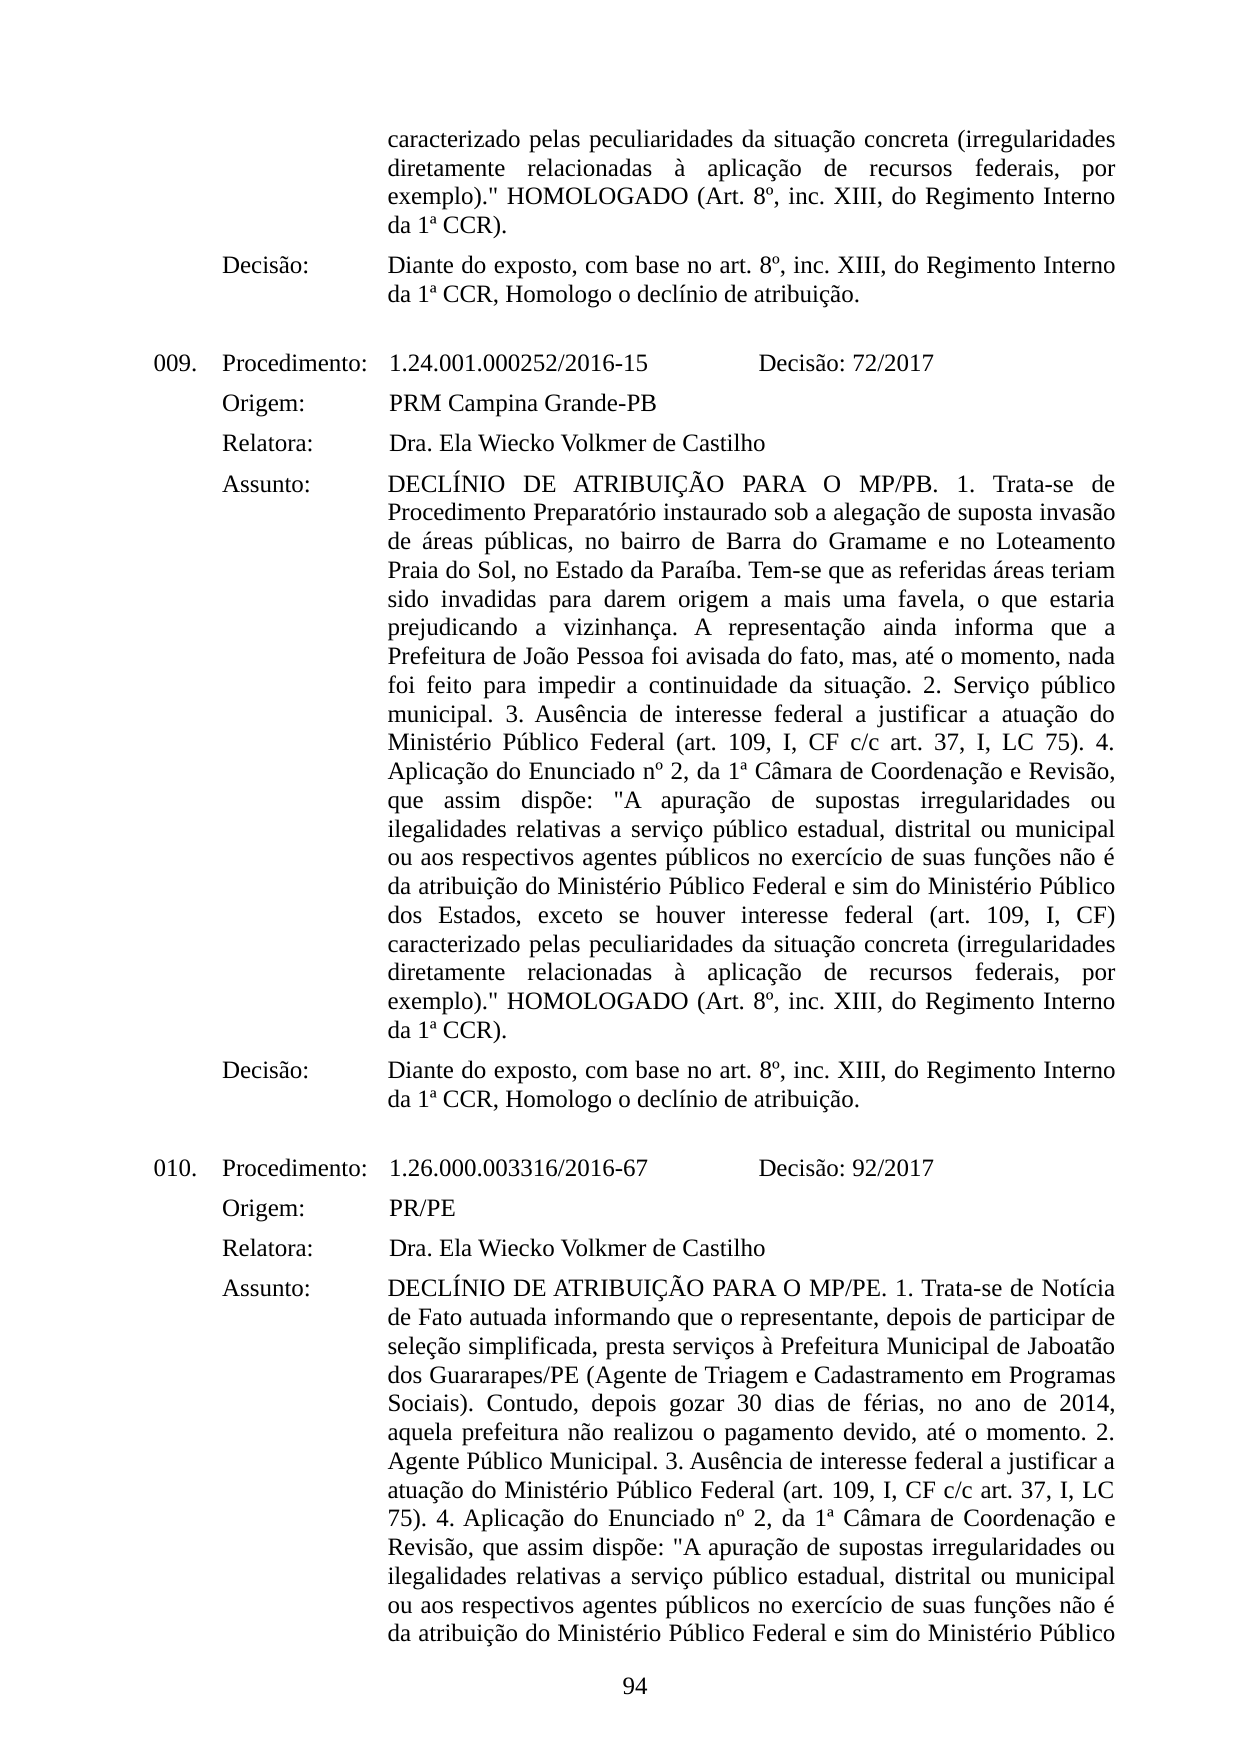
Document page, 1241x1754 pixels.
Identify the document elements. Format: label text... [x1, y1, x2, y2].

table_header Procedimento: [216, 342, 383, 382]
table_header 010. [148, 1147, 216, 1187]
table_cell DECLÍNIO DE ATRIBUIÇÃO PARA O MP/PE. 1. Trata-se de Notícia de Fato autuada informando que o representante, depois de participar de seleção simplificada, presta serviços à Prefeitura Municipal de Jaboatão dos Guararapes/PE (Agente de Triagem e Cadastramento em Programas Sociais). Contudo, depois gozar 30 dias de férias, no ano de 2014, aquela prefeitura não realizou o pagamento devido, até o momento. 2. Agente Público Municipal. 3. Ausência de interesse federal a justificar a atuação do Ministério Público Federal (art. 109, I, CF c/c art. 37, I, LC 75). 4. Aplicação do Enunciado nº 2, da 1ª Câmara de Coordenação e Revisão, que assim dispõe: "A apuração de supostas irregularidades ou ilegalidades relativas a serviço público estadual, distrital ou municipal ou aos respectivos agentes públicos no exercício de suas funções não é da atribuição do Ministério Público Federal e sim do Ministério Público [383, 1268, 1122, 1653]
table_header Decisão: [216, 245, 383, 313]
table_header Decisão: 72/2017 [753, 342, 1122, 382]
table_cell [148, 423, 216, 463]
table_header Procedimento: [216, 1147, 383, 1187]
table_cell Relatora: [216, 423, 383, 463]
table_header [148, 1049, 216, 1118]
table_cell Relatora: [216, 1228, 383, 1268]
table_cell Assunto: [216, 463, 383, 1049]
table_header 1.26.000.003316/2016-67 [383, 1147, 752, 1187]
table_cell caracterizado pelas peculiaridades da situação concreta (irregularidades diretamente relacionadas à aplicação de recursos federais, por exemplo)." HOMOLOGADO (Art. 8º, inc. XIII, do Regimento Interno da 1ª CCR). [383, 118, 1122, 244]
table_header 1.24.001.000252/2016-15 [383, 342, 752, 382]
table_header Diante do exposto, com base no art. 8º, inc. XIII, do Regimento Interno da 1ª CCR, Homologo o declínio de atribuição. [383, 1049, 1122, 1118]
table_cell DECLÍNIO DE ATRIBUIÇÃO PARA O MP/PB. 1. Trata-se de Procedimento Preparatório instaurado sob a alegação de suposta invasão de áreas públicas, no bairro de Barra do Gramame e no Loteamento Praia do Sol, no Estado da Paraíba. Tem-se que as referidas áreas teriam sido invadidas para darem origem a mais uma favela, o que estaria prejudicando a vizinhança. A representação ainda informa que a Prefeitura de João Pessoa foi avisada do fato, mas, até o momento, nada foi feito para impedir a continuidade da situação. 2. Serviço público municipal. 3. Ausência de interesse federal a justificar a atuação do Ministério Público Federal (art. 109, I, CF c/c art. 37, I, LC 75). 4. Aplicação do Enunciado nº 2, da 1ª Câmara de Coordenação e Revisão, que assim dispõe: "A apuração de supostas irregularidades ou ilegalidades relativas a serviço público estadual, distrital ou municipal ou aos respectivos agentes públicos no exercício de suas funções não é da atribuição do Ministério Público Federal e sim do Ministério Público dos Estados, exceto se houver interesse federal (art. 109, I, CF) caracterizado pelas peculiaridades da situação concreta (irregularidades diretamente relacionadas à aplicação de recursos federais, por exemplo)." HOMOLOGADO (Art. 8º, inc. XIII, do Regimento Interno da 1ª CCR). [383, 463, 1122, 1049]
table_cell [148, 463, 216, 1049]
table_header Decisão: [216, 1049, 383, 1118]
table_cell [216, 118, 383, 244]
table_header Diante do exposto, com base no art. 8º, inc. XIII, do Regimento Interno da 1ª CCR, Homologo o declínio de atribuição. [383, 245, 1122, 313]
table_header Decisão: 92/2017 [753, 1147, 1122, 1187]
table_cell Origem: [216, 1187, 383, 1227]
table_cell PRM Campina Grande-PB [383, 383, 1122, 423]
table_cell [148, 383, 216, 423]
table_cell [148, 1187, 216, 1227]
table_cell [148, 1268, 216, 1653]
table_header [148, 245, 216, 313]
table_cell [148, 118, 216, 244]
table_cell [148, 1228, 216, 1268]
table_cell Dra. Ela Wiecko Volkmer de Castilho [383, 423, 1122, 463]
table_cell PR/PE [383, 1187, 1122, 1227]
table_cell Assunto: [216, 1268, 383, 1653]
table_cell Dra. Ela Wiecko Volkmer de Castilho [383, 1228, 1122, 1268]
table_header 009. [148, 342, 216, 382]
table_cell Origem: [216, 383, 383, 423]
